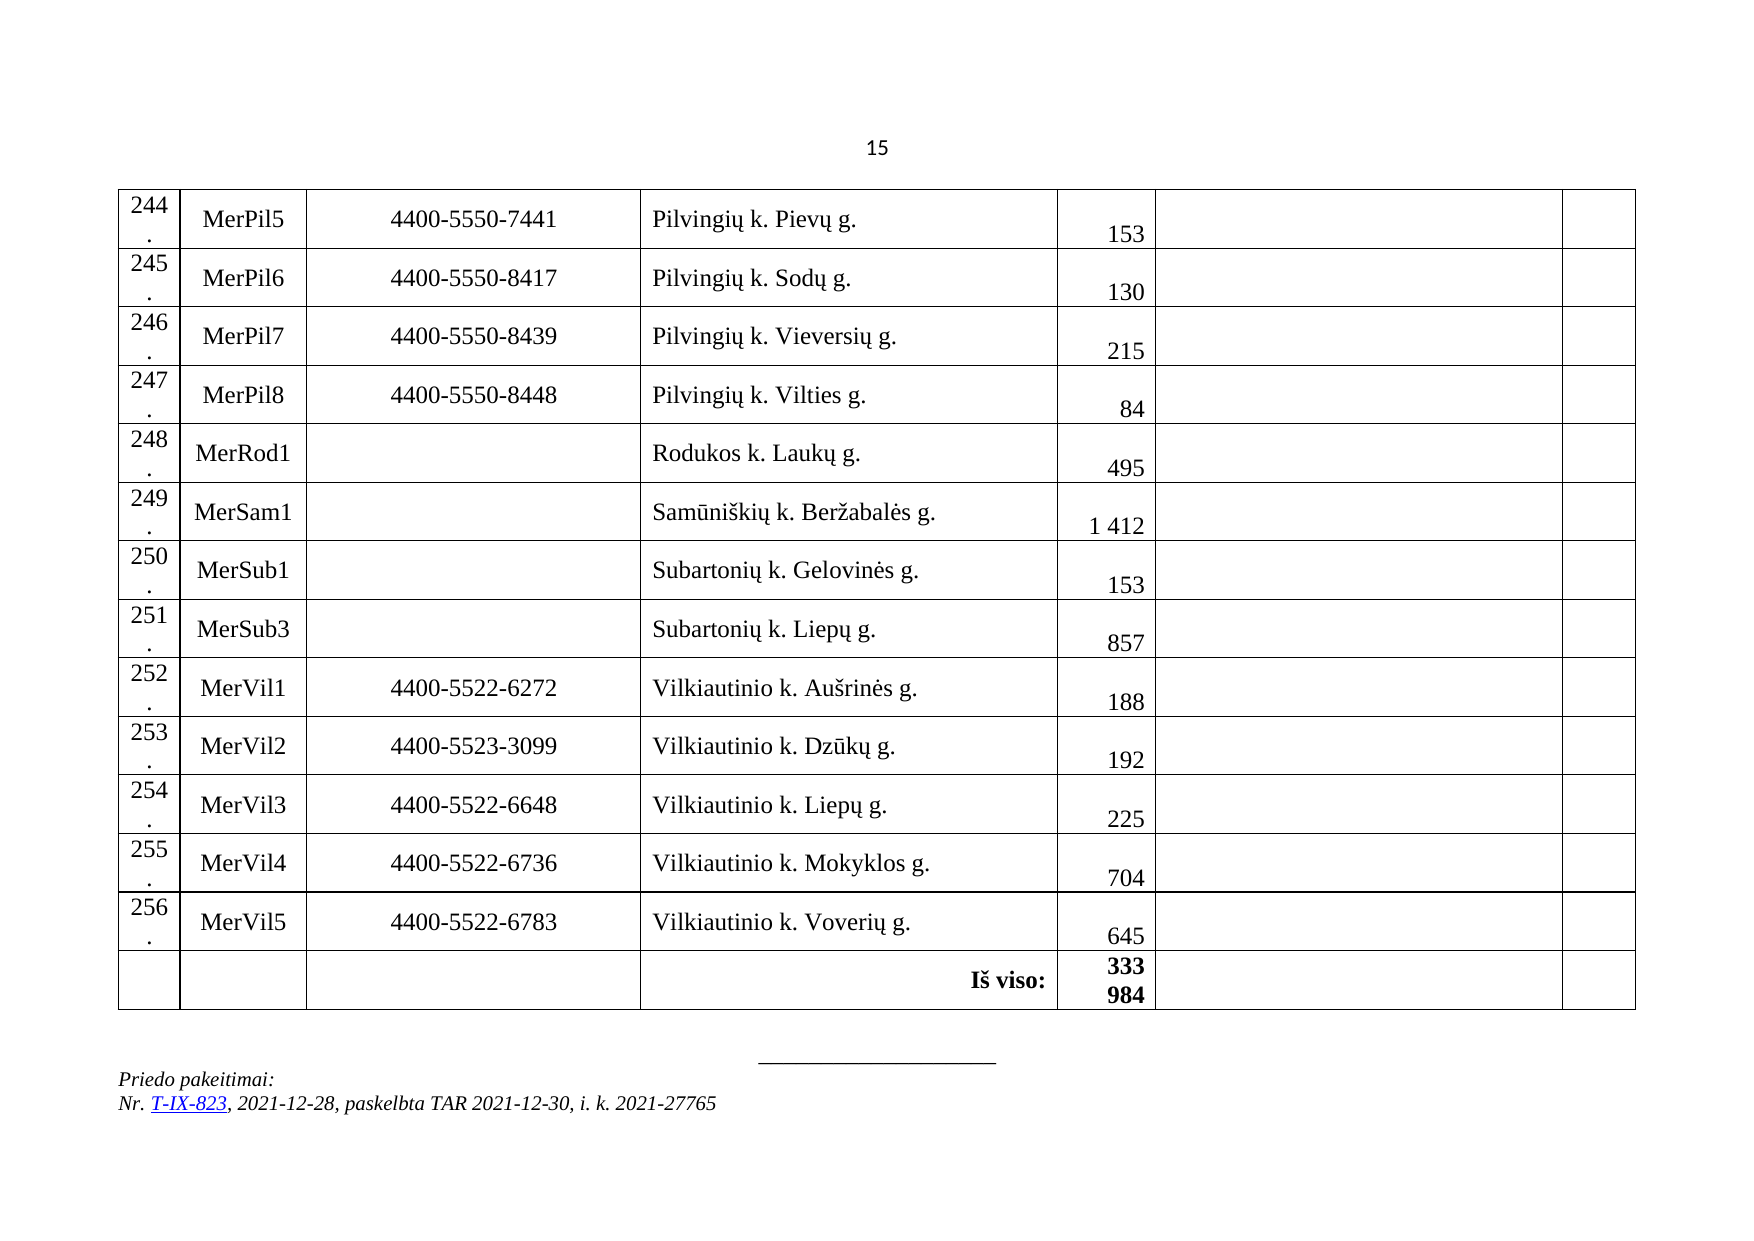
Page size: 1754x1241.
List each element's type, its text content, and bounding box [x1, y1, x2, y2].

table_cell Vilkiautinio k. Mokyklos g. [641, 834, 1057, 891]
table_cell Subartonių k. Gelovinės g. [641, 541, 1057, 599]
table_cell 4400-5522-6272 [307, 658, 640, 716]
table_cell 333 984 [1058, 951, 1155, 1008]
table_cell MerSam1 [181, 483, 306, 540]
table_cell [1563, 600, 1635, 657]
table_cell Vilkiautinio k. Liepų g. [641, 775, 1057, 833]
table_cell MerSub1 [181, 541, 306, 599]
table_cell MerVil3 [181, 775, 306, 833]
table_cell MerPil5 [181, 190, 306, 247]
table_cell Iš viso: [641, 951, 1057, 1008]
table_cell MerVil5 [181, 893, 306, 950]
table_cell Pilvingių k. Sodų g. [641, 249, 1057, 306]
table_cell Subartonių k. Liepų g. [641, 600, 1057, 657]
table_cell 249. [119, 483, 179, 540]
table_cell MerPil7 [181, 307, 306, 364]
table_cell 245. [119, 249, 179, 306]
table_cell Pilvingių k. Pievų g. [641, 190, 1057, 247]
table_cell 248. [119, 424, 179, 482]
table_cell 256. [119, 893, 179, 950]
table_cell [1156, 366, 1562, 423]
table_cell 1 412 [1058, 483, 1155, 540]
table_cell [1563, 893, 1635, 950]
table_cell [1563, 424, 1635, 482]
text Priedo pakeitimai: [118, 1067, 1636, 1091]
table_cell [307, 541, 640, 599]
table_cell [1563, 307, 1635, 364]
table_cell 251. [119, 600, 179, 657]
table_cell [1563, 658, 1635, 716]
table_cell 4400-5550-8439 [307, 307, 640, 364]
table_cell 225 [1058, 775, 1155, 833]
table_cell 188 [1058, 658, 1155, 716]
table_cell [1563, 483, 1635, 540]
table_cell [1563, 541, 1635, 599]
table_cell [1156, 834, 1562, 891]
text Nr. T-IX-823, 2021-12-28, paskelbta TAR 2021-12-30, i. k. 2021-27765 [118, 1091, 1636, 1115]
table_cell 4400-5523-3099 [307, 717, 640, 774]
table_cell 255. [119, 834, 179, 891]
table_cell 244. [119, 190, 179, 247]
table_cell [1156, 775, 1562, 833]
table_cell [1563, 249, 1635, 306]
table_cell 4400-5522-6736 [307, 834, 640, 891]
table_cell [1156, 951, 1562, 1008]
table_cell [307, 951, 640, 1008]
table_cell MerVil4 [181, 834, 306, 891]
table_cell 254. [119, 775, 179, 833]
table_cell 645 [1058, 893, 1155, 950]
table_cell MerRod1 [181, 424, 306, 482]
table_cell [1156, 483, 1562, 540]
table_cell Vilkiautinio k. Voverių g. [641, 893, 1057, 950]
table_cell MerPil6 [181, 249, 306, 306]
table_cell Pilvingių k. Vieversių g. [641, 307, 1057, 364]
table_cell [1156, 541, 1562, 599]
table_cell [1156, 249, 1562, 306]
table_cell 495 [1058, 424, 1155, 482]
table_cell 215 [1058, 307, 1155, 364]
table_cell [307, 600, 640, 657]
table_cell MerVil1 [181, 658, 306, 716]
table_cell [1156, 600, 1562, 657]
table_cell [1563, 834, 1635, 891]
table_cell 192 [1058, 717, 1155, 774]
table_cell 857 [1058, 600, 1155, 657]
table_cell 4400-5550-8417 [307, 249, 640, 306]
table_cell MerPil8 [181, 366, 306, 423]
table_cell 153 [1058, 190, 1155, 247]
table_cell [119, 951, 179, 1008]
table_cell [1563, 190, 1635, 247]
table_cell 4400-5522-6648 [307, 775, 640, 833]
text ___________________ [118, 1038, 1636, 1067]
table_cell [1563, 951, 1635, 1008]
table_cell 247. [119, 366, 179, 423]
table_cell 84 [1058, 366, 1155, 423]
table_cell Rodukos k. Laukų g. [641, 424, 1057, 482]
table_cell 253. [119, 717, 179, 774]
table_cell [1563, 775, 1635, 833]
table_cell MerSub3 [181, 600, 306, 657]
table_cell 4400-5550-8448 [307, 366, 640, 423]
table_cell [1563, 366, 1635, 423]
table_cell [1156, 190, 1562, 247]
table_cell [1156, 307, 1562, 364]
table_cell Vilkiautinio k. Dzūkų g. [641, 717, 1057, 774]
table_cell MerVil2 [181, 717, 306, 774]
table_cell 153 [1058, 541, 1155, 599]
table_cell 4400-5550-7441 [307, 190, 640, 247]
table_cell 250. [119, 541, 179, 599]
table_cell [1156, 717, 1562, 774]
table_cell 246. [119, 307, 179, 364]
table_cell 130 [1058, 249, 1155, 306]
table_cell [307, 483, 640, 540]
table_cell [1156, 893, 1562, 950]
table_cell 252. [119, 658, 179, 716]
table_cell [181, 951, 306, 1008]
table_cell [1156, 424, 1562, 482]
table_cell Vilkiautinio k. Aušrinės g. [641, 658, 1057, 716]
table_cell Pilvingių k. Vilties g. [641, 366, 1057, 423]
table_cell [307, 424, 640, 482]
table_cell 704 [1058, 834, 1155, 891]
table_cell [1156, 658, 1562, 716]
table_cell [1563, 717, 1635, 774]
table_cell 4400-5522-6783 [307, 893, 640, 950]
table_cell Samūniškių k. Beržabalės g. [641, 483, 1057, 540]
